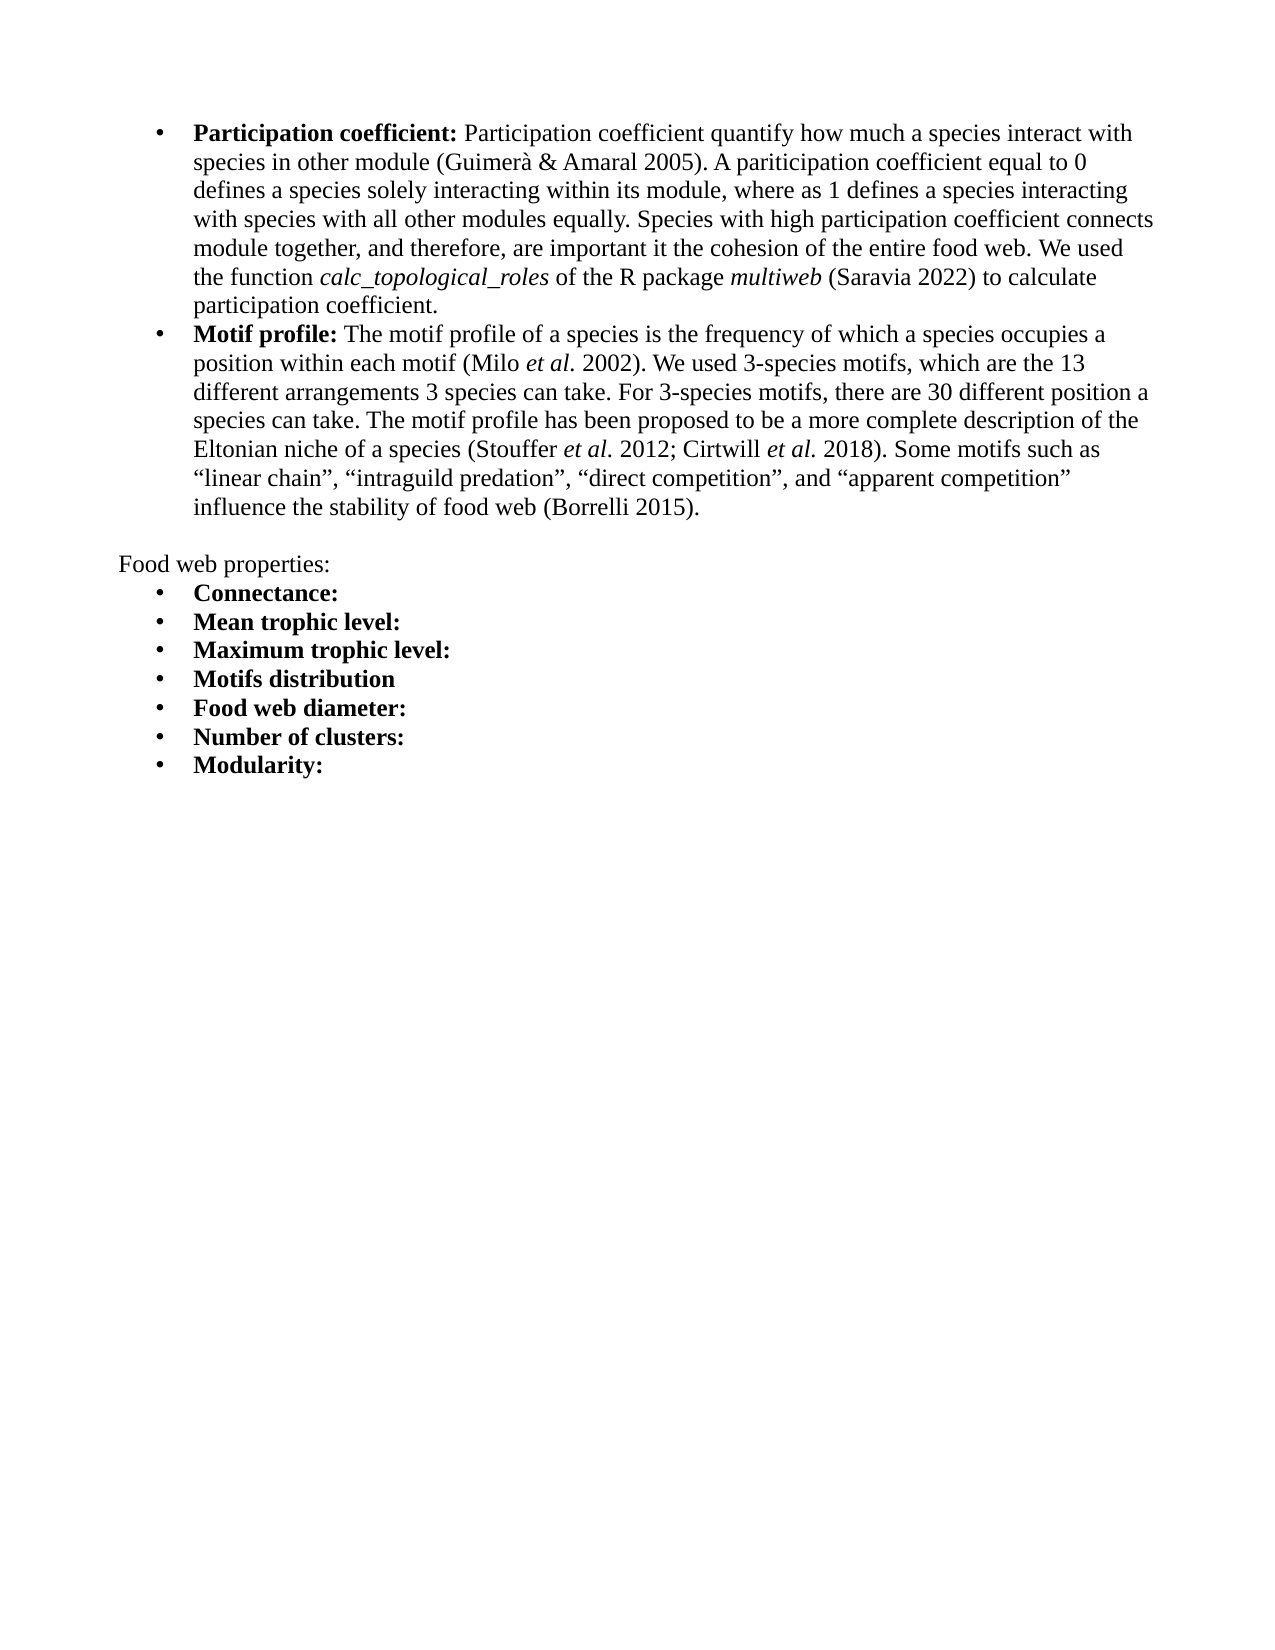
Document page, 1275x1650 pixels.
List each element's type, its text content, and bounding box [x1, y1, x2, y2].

list Connectance: [156, 578, 1157, 607]
list Modularity: [156, 751, 1157, 779]
list Maximum trophic level: [156, 636, 1157, 664]
list Motifs distribution [156, 664, 1157, 693]
list Number of clusters: [156, 722, 1157, 751]
list Mean trophic level: [156, 607, 1157, 636]
list Food web diameter: [156, 693, 1157, 722]
list Participation coefficient: Participation coefficient quantify how much a species interact with species in other module (Guimerà & Amaral 2005). A pariticipation coefficient equal to 0 defines a species solely interacting within its module, where as 1 defines a species interacting with species with all other modules equally. Species with high participation coefficient connects module together, and therefore, are important it the cohesion of the entire food web. We used the function calc_topological_roles of the R package multiweb (Saravia 2022) to calculate participation coefficient. [156, 118, 1157, 319]
list Motif profile: The motif profile of a species is the frequency of which a species occupies a position within each motif (Milo et al. 2002). We used 3-species motifs, which are the 13 different arrangements 3 species can take. For 3-species motifs, there are 30 different position a species can take. The motif profile has been proposed to be a more complete description of the Eltonian niche of a species (Stouffer et al. 2012; Cirtwill et al. 2018). Some motifs such as “linear chain”, “intraguild predation”, “direct competition”, and “apparent competition” influence the stability of food web (Borrelli 2015). [156, 319, 1157, 521]
text Food web properties: [118, 549, 1157, 578]
